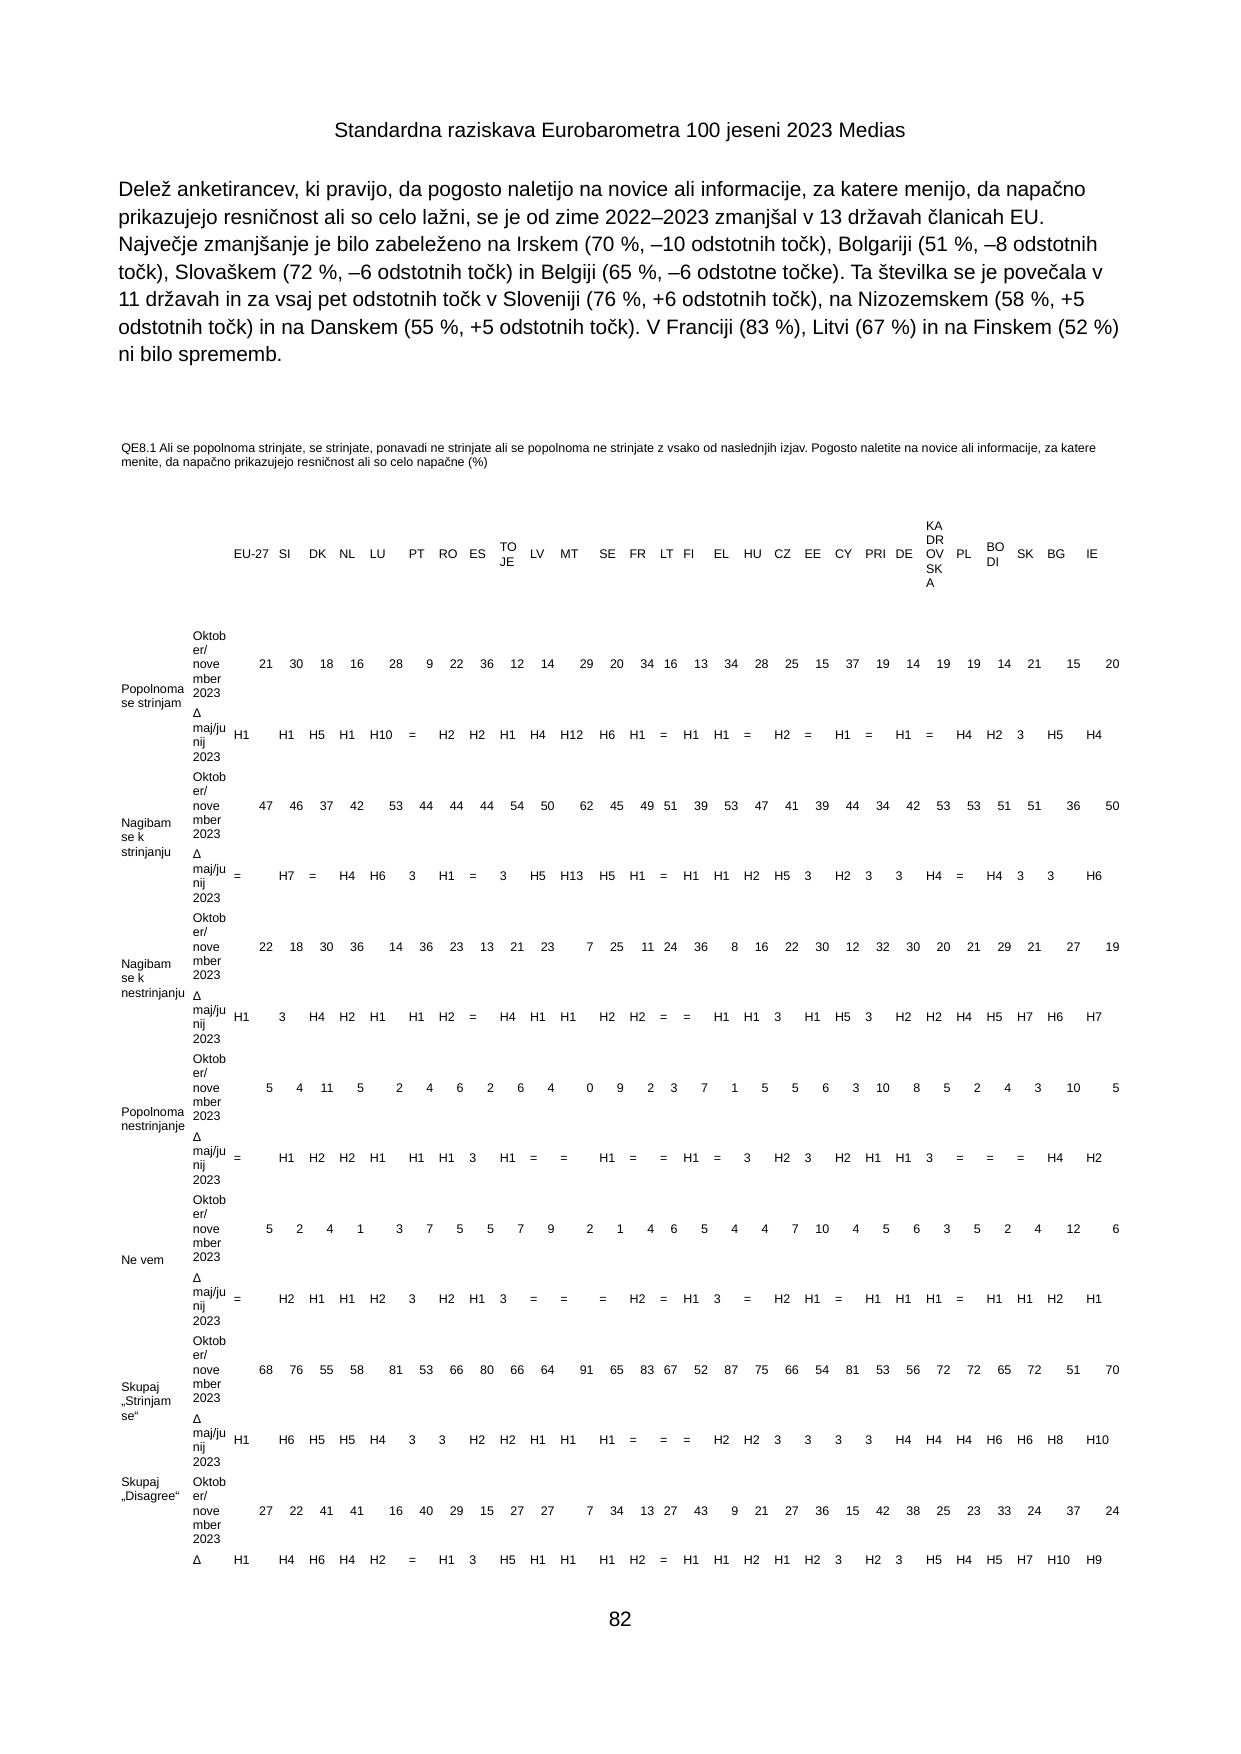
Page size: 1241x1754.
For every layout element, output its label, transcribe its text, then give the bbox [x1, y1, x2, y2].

table_cell IE [1083, 515, 1122, 593]
table_cell 14 [527, 625, 557, 703]
table_cell Н1 [596, 1408, 626, 1472]
table_cell 4 [711, 1190, 741, 1267]
table_cell [118, 515, 190, 593]
table_cell 80 [466, 1331, 497, 1408]
table_cell Δ maj/junij 2023 [190, 1126, 231, 1189]
table_cell 28 [367, 625, 406, 703]
table_cell [231, 593, 276, 625]
table_cell 15 [832, 1472, 862, 1549]
table_cell [276, 593, 306, 625]
table_cell 1 [336, 1190, 367, 1267]
table_cell Н5 [336, 1408, 367, 1472]
table_cell = [596, 1267, 626, 1331]
table_cell 67 [657, 1331, 680, 1408]
table_cell 3 [497, 844, 527, 907]
table_cell [626, 483, 657, 515]
table_cell 22 [276, 1472, 306, 1549]
table_cell 5 [231, 1190, 276, 1267]
table_cell Н1 [862, 1267, 892, 1331]
table_cell = [741, 1267, 771, 1331]
table_cell [406, 483, 436, 515]
table_cell [336, 483, 367, 515]
table_cell 30 [306, 908, 336, 985]
table_cell 22 [436, 625, 466, 703]
table_cell 53 [711, 766, 741, 844]
table_cell Н1 [923, 1267, 953, 1331]
table_cell = [741, 703, 771, 766]
table_cell LU [367, 515, 406, 593]
table_cell 23 [436, 908, 466, 985]
table_cell = [657, 1549, 680, 1569]
table_cell Н4 [1083, 703, 1122, 766]
table_cell Н6 [1083, 844, 1122, 907]
table_cell 29 [984, 908, 1014, 985]
table_cell 3 [466, 1549, 497, 1569]
table_cell [436, 483, 466, 515]
table_cell 6 [657, 1190, 680, 1267]
table_cell Н1 [466, 1267, 497, 1331]
table_cell [741, 483, 771, 515]
table_cell 2 [557, 1190, 596, 1267]
table_cell Н2 [596, 985, 626, 1048]
table_cell 3 [862, 985, 892, 1048]
table_cell Н6 [984, 1408, 1014, 1472]
table_cell EU-27 [231, 515, 276, 593]
table_cell FI [680, 515, 711, 593]
table_cell 27 [231, 1472, 276, 1549]
table_cell 27 [1044, 908, 1083, 985]
table_cell Nagibam se k strinjanju [118, 766, 190, 907]
table_cell 34 [862, 766, 892, 844]
table_cell Н1 [1014, 1267, 1044, 1331]
table_cell 14 [984, 625, 1014, 703]
table_cell = [657, 703, 680, 766]
table_cell [923, 593, 953, 625]
table_cell 16 [657, 625, 680, 703]
table_cell Н6 [276, 1408, 306, 1472]
table_cell Н5 [1044, 703, 1083, 766]
table_cell 7 [680, 1049, 711, 1126]
table_cell 10 [801, 1190, 832, 1267]
table_cell Н1 [436, 844, 466, 907]
table_cell 24 [1014, 1472, 1044, 1549]
table_cell 9 [406, 625, 436, 703]
table_cell Δ maj/junij 2023 [190, 985, 231, 1048]
table_cell Н4 [984, 844, 1014, 907]
table_cell Н1 [862, 1126, 892, 1189]
table_cell Н2 [336, 985, 367, 1048]
table_cell Oktober/november 2023 [190, 766, 231, 844]
table_cell Н1 [367, 985, 406, 1048]
table_cell Н1 [680, 1549, 711, 1569]
table_cell = [953, 844, 983, 907]
table_cell Н2 [741, 844, 771, 907]
table_cell Н1 [436, 1126, 466, 1189]
table_cell [680, 593, 711, 625]
table_cell 29 [436, 1472, 466, 1549]
table_cell Nagibam se k nestrinjanju [118, 908, 190, 1048]
table_cell 40 [406, 1472, 436, 1549]
table_cell 54 [497, 766, 527, 844]
table_cell Н2 [741, 1408, 771, 1472]
table_cell Oktober/november 2023 [190, 1190, 231, 1267]
table_cell [1014, 593, 1044, 625]
table_cell 37 [306, 766, 336, 844]
table_cell Н1 [557, 985, 596, 1048]
table_cell 3 [406, 1267, 436, 1331]
table_cell Н5 [984, 985, 1014, 1048]
table_cell 20 [1083, 625, 1122, 703]
table_cell TO JE [497, 515, 527, 593]
table_cell 37 [832, 625, 862, 703]
table_cell 30 [893, 908, 923, 985]
table_cell 10 [862, 1049, 892, 1126]
table_cell Н5 [306, 703, 336, 766]
table_cell 21 [1014, 908, 1044, 985]
table_cell 34 [711, 625, 741, 703]
table_cell 13 [466, 908, 497, 985]
table_cell 21 [1014, 625, 1044, 703]
table_cell 5 [1083, 1049, 1122, 1126]
table_cell 20 [923, 908, 953, 985]
table_cell 72 [1014, 1331, 1044, 1408]
table_cell Н2 [306, 1126, 336, 1189]
table_cell 39 [801, 766, 832, 844]
table_cell 50 [1083, 766, 1122, 844]
table_cell Н5 [306, 1408, 336, 1472]
table_cell 41 [306, 1472, 336, 1549]
table_cell [1014, 483, 1044, 515]
table_cell 30 [801, 908, 832, 985]
table_cell [923, 483, 953, 515]
table_cell 70 [1083, 1331, 1122, 1408]
table_cell Н4 [953, 1549, 983, 1569]
table_cell Н1 [527, 1549, 557, 1569]
table_cell Н4 [923, 844, 953, 907]
table_cell Н4 [953, 985, 983, 1048]
table_cell 13 [680, 625, 711, 703]
table_cell 5 [953, 1190, 983, 1267]
table_cell Oktober/november 2023 [190, 1049, 231, 1126]
table_cell 3 [466, 1126, 497, 1189]
table_cell [306, 593, 336, 625]
table_cell 6 [497, 1049, 527, 1126]
table_cell 81 [367, 1331, 406, 1408]
table_cell Н1 [231, 703, 276, 766]
table_cell Oktober/november 2023 [190, 908, 231, 985]
table_cell Н2 [923, 985, 953, 1048]
table_cell [626, 593, 657, 625]
table_cell Н1 [984, 1267, 1014, 1331]
table_cell 2 [276, 1190, 306, 1267]
table_cell [1083, 593, 1122, 625]
table_cell 21 [953, 908, 983, 985]
table_cell 3 [657, 1049, 680, 1126]
table_cell 6 [1083, 1190, 1122, 1267]
table_cell = [984, 1126, 1014, 1189]
table_cell = [231, 1267, 276, 1331]
table_cell 66 [771, 1331, 801, 1408]
table_cell ES [466, 515, 497, 593]
table_cell Н7 [1014, 1549, 1044, 1569]
table_cell 3 [1044, 844, 1083, 907]
table_cell 25 [596, 908, 626, 985]
table_cell DE [893, 515, 923, 593]
table_cell Popolnoma se strinjam [118, 625, 190, 766]
table_cell [657, 483, 680, 515]
table_cell 23 [527, 908, 557, 985]
table_cell CY [832, 515, 862, 593]
table_cell BODI [984, 515, 1014, 593]
table_cell Н1 [711, 844, 741, 907]
table_cell FR [626, 515, 657, 593]
table_cell BG [1044, 515, 1083, 593]
table_cell [557, 483, 596, 515]
table_cell 30 [276, 625, 306, 703]
table_cell 24 [657, 908, 680, 985]
table_cell 9 [711, 1472, 741, 1549]
table_cell 44 [466, 766, 497, 844]
table_cell Н4 [367, 1408, 406, 1472]
table_cell [306, 483, 336, 515]
table_cell = [711, 1126, 741, 1189]
table_cell Н4 [893, 1408, 923, 1472]
table_cell Н4 [306, 985, 336, 1048]
table_cell [367, 593, 406, 625]
table_cell Н2 [276, 1267, 306, 1331]
table_cell 15 [466, 1472, 497, 1549]
table_cell [466, 483, 497, 515]
table_cell Н1 [367, 1126, 406, 1189]
table_cell Н2 [1044, 1267, 1083, 1331]
table_cell 58 [336, 1331, 367, 1408]
table_cell Н1 [406, 1126, 436, 1189]
table_cell 21 [497, 908, 527, 985]
table_cell [771, 483, 801, 515]
table_cell Н9 [1083, 1549, 1122, 1569]
table_cell Н1 [497, 703, 527, 766]
table_cell 9 [596, 1049, 626, 1126]
table_cell Н2 [367, 1549, 406, 1569]
table_cell 5 [862, 1190, 892, 1267]
table_cell [657, 593, 680, 625]
table_cell 62 [557, 766, 596, 844]
table_cell 19 [953, 625, 983, 703]
table_cell 4 [1014, 1190, 1044, 1267]
table_cell 32 [862, 908, 892, 985]
table_cell = [466, 844, 497, 907]
table_cell [527, 483, 557, 515]
table_cell 51 [1014, 766, 1044, 844]
table_cell [557, 593, 596, 625]
table_cell Н4 [953, 703, 983, 766]
table_cell Н1 [231, 1408, 276, 1472]
table_cell 16 [367, 1472, 406, 1549]
table_cell 41 [336, 1472, 367, 1549]
table_cell DK [306, 515, 336, 593]
table_cell SK [1014, 515, 1044, 593]
table_cell 3 [832, 1408, 862, 1472]
table_cell Н1 [1083, 1267, 1122, 1331]
table_cell 22 [771, 908, 801, 985]
table_cell Н2 [466, 703, 497, 766]
table_cell [1083, 483, 1122, 515]
table_cell 19 [923, 625, 953, 703]
table_cell Δ maj/junij 2023 [190, 1267, 231, 1331]
table_cell = [306, 844, 336, 907]
table_cell 51 [1044, 1331, 1083, 1408]
table_cell [680, 483, 711, 515]
table_cell 8 [893, 1049, 923, 1126]
table_cell [893, 483, 923, 515]
table_cell [832, 483, 862, 515]
table_cell 3 [497, 1267, 527, 1331]
table_cell [406, 593, 436, 625]
table_cell 18 [306, 625, 336, 703]
table_cell = [657, 1126, 680, 1189]
table_cell 27 [657, 1472, 680, 1549]
table_cell Н7 [1014, 985, 1044, 1048]
table_cell Н2 [336, 1126, 367, 1189]
table_cell [596, 593, 626, 625]
table_cell 52 [680, 1331, 711, 1408]
table_cell [741, 593, 771, 625]
table_cell Oktober/november 2023 [190, 1472, 231, 1549]
table_cell [497, 483, 527, 515]
table_cell 4 [741, 1190, 771, 1267]
table_cell 12 [497, 625, 527, 703]
table_header QE8.1 Ali se popolnoma strinjate, se strinjate, ponavadi ne strinjate ali se popolnoma ne strinjate z vsako od naslednjih izjav. Pogosto naletite na novice ali informacije, za katere menite, da napačno prikazujejo resničnost ali so celo napačne (%) [118, 426, 1122, 483]
table_cell [771, 593, 801, 625]
table_cell 5 [771, 1049, 801, 1126]
table_cell 5 [336, 1049, 367, 1126]
table_cell 2 [953, 1049, 983, 1126]
table_cell Н1 [306, 1267, 336, 1331]
table_cell Н6 [1044, 985, 1083, 1048]
table_cell Н4 [953, 1408, 983, 1472]
table_cell 66 [497, 1331, 527, 1408]
table_cell [336, 593, 367, 625]
table_cell Н7 [1083, 985, 1122, 1048]
table_cell EE [801, 515, 832, 593]
table_cell Н1 [801, 1267, 832, 1331]
table_cell 76 [276, 1331, 306, 1408]
table_cell Н6 [367, 844, 406, 907]
table_cell 3 [741, 1126, 771, 1189]
table_cell 2 [367, 1049, 406, 1126]
table_cell 10 [1044, 1049, 1083, 1126]
table_cell Ne vem [118, 1190, 190, 1331]
table_cell 2 [984, 1190, 1014, 1267]
table_cell Н1 [276, 703, 306, 766]
table_cell Н7 [276, 844, 306, 907]
table_cell = [231, 1126, 276, 1189]
table_cell Н2 [436, 985, 466, 1048]
table_cell 4 [527, 1049, 557, 1126]
table_cell = [657, 985, 680, 1048]
table_cell SE [596, 515, 626, 593]
table_cell Н1 [680, 1267, 711, 1331]
table_cell SI [276, 515, 306, 593]
table_cell = [1014, 1126, 1044, 1189]
table_cell 3 [367, 1190, 406, 1267]
table_cell Н2 [832, 844, 862, 907]
table_cell [862, 593, 892, 625]
table_cell Н1 [893, 703, 923, 766]
table_cell Н4 [497, 985, 527, 1048]
table_cell 36 [466, 625, 497, 703]
table_cell Н1 [527, 1408, 557, 1472]
table_cell 28 [741, 625, 771, 703]
table_cell [118, 593, 190, 625]
table_cell [118, 483, 190, 515]
table_cell Н2 [367, 1267, 406, 1331]
table_cell 53 [923, 766, 953, 844]
table_cell Н1 [527, 985, 557, 1048]
table_cell 36 [336, 908, 367, 985]
table_cell [893, 593, 923, 625]
table_cell = [466, 985, 497, 1048]
table_cell PT [406, 515, 436, 593]
table_cell LT [657, 515, 680, 593]
table_cell 66 [436, 1331, 466, 1408]
table_cell 3 [771, 1408, 801, 1472]
table_cell 43 [680, 1472, 711, 1549]
table_cell 6 [436, 1049, 466, 1126]
table_cell 45 [596, 766, 626, 844]
table_cell KADROVSKA [923, 515, 953, 593]
table_cell Н1 [626, 844, 657, 907]
table_cell 36 [801, 1472, 832, 1549]
table_cell Н1 [893, 1267, 923, 1331]
table_cell Н2 [984, 703, 1014, 766]
table_cell 11 [306, 1049, 336, 1126]
table_cell Н1 [680, 844, 711, 907]
table_cell CZ [771, 515, 801, 593]
table_cell Н12 [557, 703, 596, 766]
table_cell LV [527, 515, 557, 593]
table_cell 39 [680, 766, 711, 844]
table_cell 3 [276, 985, 306, 1048]
table_cell 41 [771, 766, 801, 844]
table_cell Δ maj/junij 2023 [190, 844, 231, 907]
table_cell Н1 [741, 985, 771, 1048]
table_cell [953, 593, 983, 625]
table_cell Н2 [497, 1408, 527, 1472]
table_cell 5 [231, 1049, 276, 1126]
table_cell 53 [406, 1331, 436, 1408]
table_cell Н5 [923, 1549, 953, 1569]
table_cell 1 [596, 1190, 626, 1267]
table_cell 29 [557, 625, 596, 703]
table_cell Н10 [367, 703, 406, 766]
table_cell 13 [626, 1472, 657, 1549]
table_cell 47 [231, 766, 276, 844]
table_cell = [626, 1408, 657, 1472]
table_cell [711, 593, 741, 625]
table_cell 64 [527, 1331, 557, 1408]
table_cell Н4 [527, 703, 557, 766]
table_cell 11 [626, 908, 657, 985]
table_cell [466, 593, 497, 625]
table_cell Н1 [680, 703, 711, 766]
table_cell MT [557, 515, 596, 593]
table_cell 7 [557, 908, 596, 985]
table_cell [190, 483, 231, 515]
table_cell Н4 [923, 1408, 953, 1472]
table_cell Н2 [626, 1549, 657, 1569]
table_cell 5 [680, 1190, 711, 1267]
table_cell 3 [406, 1408, 436, 1472]
table_cell 24 [1083, 1472, 1122, 1549]
table_cell Popolnoma nestrinjanje [118, 1049, 190, 1189]
table_cell 4 [832, 1190, 862, 1267]
table_cell = [801, 703, 832, 766]
table_cell [711, 483, 741, 515]
table_cell 20 [596, 625, 626, 703]
table_cell = [657, 1408, 680, 1472]
table_cell Н4 [1044, 1126, 1083, 1189]
table_cell Н1 [680, 1126, 711, 1189]
table_cell Н5 [832, 985, 862, 1048]
table_cell [276, 483, 306, 515]
table_cell 5 [436, 1190, 466, 1267]
table_cell 19 [862, 625, 892, 703]
table_cell 65 [596, 1331, 626, 1408]
table_cell Н2 [771, 1126, 801, 1189]
table_cell 4 [306, 1190, 336, 1267]
table_cell Н1 [336, 703, 367, 766]
table_cell 3 [801, 844, 832, 907]
table_cell Н2 [893, 985, 923, 1048]
table_cell Н1 [436, 1549, 466, 1569]
table_cell 75 [741, 1331, 771, 1408]
table_cell 91 [557, 1331, 596, 1408]
table_cell 21 [741, 1472, 771, 1549]
table_cell PRI [862, 515, 892, 593]
table_cell EL [711, 515, 741, 593]
table_cell 2 [466, 1049, 497, 1126]
table_cell 51 [657, 766, 680, 844]
table_cell 36 [680, 908, 711, 985]
table_cell 3 [893, 1549, 923, 1569]
table_cell 42 [336, 766, 367, 844]
table_cell 56 [893, 1331, 923, 1408]
table_cell [801, 593, 832, 625]
table_cell Oktober/november 2023 [190, 625, 231, 703]
table_cell 44 [832, 766, 862, 844]
table_cell [953, 483, 983, 515]
table_cell 8 [711, 908, 741, 985]
table_cell [190, 593, 231, 625]
table_cell 27 [497, 1472, 527, 1549]
table_cell 16 [336, 625, 367, 703]
table_cell 42 [862, 1472, 892, 1549]
table_cell 34 [626, 625, 657, 703]
table_cell Н8 [1044, 1408, 1083, 1472]
table_cell 3 [436, 1408, 466, 1472]
table_cell 42 [893, 766, 923, 844]
table_cell Н2 [741, 1549, 771, 1569]
table_cell 1 [711, 1049, 741, 1126]
table_cell 15 [1044, 625, 1083, 703]
table_cell Н2 [466, 1408, 497, 1472]
table_cell Н2 [436, 1267, 466, 1331]
table_cell 53 [953, 766, 983, 844]
table_cell 3 [862, 844, 892, 907]
table_cell Н1 [406, 985, 436, 1048]
table_cell Δ maj/junij 2023 [190, 1408, 231, 1472]
table_cell 12 [1044, 1190, 1083, 1267]
table_cell 22 [231, 908, 276, 985]
table_cell Н1 [832, 703, 862, 766]
table_cell 9 [527, 1190, 557, 1267]
table_cell Н1 [893, 1126, 923, 1189]
table_cell 3 [1014, 1049, 1044, 1126]
table_cell 87 [711, 1331, 741, 1408]
table_cell Н2 [626, 1267, 657, 1331]
table_cell 55 [306, 1331, 336, 1408]
table_cell 3 [923, 1126, 953, 1189]
table_cell 4 [406, 1049, 436, 1126]
table_cell 33 [984, 1472, 1014, 1549]
table_cell 25 [923, 1472, 953, 1549]
table_cell [596, 483, 626, 515]
table_cell 50 [527, 766, 557, 844]
table_cell 23 [953, 1472, 983, 1549]
table_cell Н2 [862, 1549, 892, 1569]
table_cell 3 [862, 1408, 892, 1472]
table_cell = [657, 844, 680, 907]
table_cell 44 [436, 766, 466, 844]
table_cell = [657, 1267, 680, 1331]
table_cell = [527, 1267, 557, 1331]
table_cell Н1 [596, 1126, 626, 1189]
table_cell Skupaj „Strinjam se“ [118, 1331, 190, 1472]
table_cell 3 [711, 1267, 741, 1331]
table_cell 3 [832, 1549, 862, 1569]
table_cell Н5 [497, 1549, 527, 1569]
table_cell [497, 593, 527, 625]
table_cell Н2 [771, 1267, 801, 1331]
table_cell [1044, 483, 1083, 515]
table_cell 72 [923, 1331, 953, 1408]
table_cell Н1 [771, 1549, 801, 1569]
table_cell 7 [557, 1472, 596, 1549]
table_cell Н5 [527, 844, 557, 907]
table_cell = [953, 1126, 983, 1189]
table_cell = [406, 1549, 436, 1569]
table_cell 36 [1044, 766, 1083, 844]
table_cell Δ [190, 1549, 231, 1569]
table_cell Н1 [711, 703, 741, 766]
table_cell 3 [1014, 844, 1044, 907]
table_cell 12 [832, 908, 862, 985]
table_cell 25 [771, 625, 801, 703]
table_cell Н4 [336, 844, 367, 907]
table_cell 6 [893, 1190, 923, 1267]
table_cell Н4 [276, 1549, 306, 1569]
table_cell = [680, 985, 711, 1048]
table_cell = [862, 703, 892, 766]
table_cell 0 [557, 1049, 596, 1126]
table_cell 4 [984, 1049, 1014, 1126]
table_cell RO [436, 515, 466, 593]
table_cell Н2 [1083, 1126, 1122, 1189]
table_cell 3 [771, 985, 801, 1048]
table_cell Н1 [276, 1126, 306, 1189]
table_cell Н1 [557, 1549, 596, 1569]
table_cell 51 [984, 766, 1014, 844]
table_cell Н4 [336, 1549, 367, 1569]
table_cell [1044, 593, 1083, 625]
table_cell [832, 593, 862, 625]
table_cell = [557, 1126, 596, 1189]
table_cell 21 [231, 625, 276, 703]
table_cell Н2 [626, 985, 657, 1048]
table_cell 5 [741, 1049, 771, 1126]
table_cell 54 [801, 1331, 832, 1408]
table_cell 27 [527, 1472, 557, 1549]
table_cell Н1 [557, 1408, 596, 1472]
table_cell 5 [466, 1190, 497, 1267]
table_cell [984, 483, 1014, 515]
table_cell 83 [626, 1331, 657, 1408]
table_cell [367, 483, 406, 515]
table_cell Δ maj/junij 2023 [190, 703, 231, 766]
table_cell 7 [497, 1190, 527, 1267]
table_cell 19 [1083, 908, 1122, 985]
table_cell = [406, 703, 436, 766]
table_cell Н6 [1014, 1408, 1044, 1472]
table_cell Н2 [801, 1549, 832, 1569]
table_cell Н1 [626, 703, 657, 766]
table_cell Н2 [711, 1408, 741, 1472]
table_cell PL [953, 515, 983, 593]
table_cell 53 [367, 766, 406, 844]
table_cell Н1 [231, 985, 276, 1048]
table_cell Н1 [711, 985, 741, 1048]
text Delež anketirancev, ki pravijo, da pogosto naletijo na novice ali informacije, za katere menijo, da napačno prikazujejo resničnost ali so celo lažni, se je od zime 2022–2023 zmanjšal v 13 državah članicah EU. Največje zmanjšanje je bilo zabeleženo na Irskem (70 %, –10 odstotnih točk), Bolgariji (51 %, –8 odstotnih točk), Slovaškem (72 %, –6 odstotnih točk) in Belgiji (65 %, –6 odstotne točke). Ta številka se je povečala v 11 državah in za vsaj pet odstotnih točk v Sloveniji (76 %, +6 odstotnih točk), na Nizozemskem (58 %, +5 odstotnih točk) in na Danskem (55 %, +5 odstotnih točk). V Franciji (83 %), Litvi (67 %) in na Finskem (52 %) ni bilo sprememb. [118, 177, 1122, 366]
table_cell 44 [406, 766, 436, 844]
table_cell Н1 [596, 1549, 626, 1569]
table_cell 47 [741, 766, 771, 844]
table_cell 3 [923, 1190, 953, 1267]
table_cell 18 [276, 908, 306, 985]
table_cell [984, 593, 1014, 625]
table_cell Н5 [596, 844, 626, 907]
table_cell 4 [626, 1190, 657, 1267]
table_cell 14 [893, 625, 923, 703]
table_cell Skupaj „Disagree“ [118, 1472, 190, 1569]
table_cell 4 [276, 1049, 306, 1126]
table_cell = [680, 1408, 711, 1472]
table_cell = [527, 1126, 557, 1189]
table_cell HU [741, 515, 771, 593]
table_cell [801, 483, 832, 515]
table_cell 81 [832, 1331, 862, 1408]
table_cell Н5 [771, 844, 801, 907]
table_cell NL [336, 515, 367, 593]
table_cell 34 [596, 1472, 626, 1549]
table_cell [862, 483, 892, 515]
table_cell 14 [367, 908, 406, 985]
table_cell Н6 [306, 1549, 336, 1569]
table_cell [436, 593, 466, 625]
table_cell Н5 [984, 1549, 1014, 1569]
table_cell 3 [801, 1408, 832, 1472]
table_cell = [923, 703, 953, 766]
table_cell 36 [406, 908, 436, 985]
table_cell 3 [406, 844, 436, 907]
table_cell = [953, 1267, 983, 1331]
table_cell Н2 [771, 703, 801, 766]
table_cell = [626, 1126, 657, 1189]
table_cell 3 [893, 844, 923, 907]
table_cell 49 [626, 766, 657, 844]
table_cell 3 [1014, 703, 1044, 766]
table_cell 68 [231, 1331, 276, 1408]
table_cell Н6 [596, 703, 626, 766]
table_cell 3 [801, 1126, 832, 1189]
table_cell Н1 [801, 985, 832, 1048]
table_cell Н1 [497, 1126, 527, 1189]
table_cell [231, 483, 276, 515]
table_cell Н1 [711, 1549, 741, 1569]
table_cell 5 [923, 1049, 953, 1126]
table_cell 65 [984, 1331, 1014, 1408]
table_cell 46 [276, 766, 306, 844]
table_cell 72 [953, 1331, 983, 1408]
table_cell Н2 [832, 1126, 862, 1189]
table_cell 6 [801, 1049, 832, 1126]
table_cell 37 [1044, 1472, 1083, 1549]
table_cell 16 [741, 908, 771, 985]
table_cell Н2 [436, 703, 466, 766]
table_cell 7 [771, 1190, 801, 1267]
table_cell Н10 [1044, 1549, 1083, 1569]
table_cell = [557, 1267, 596, 1331]
table_cell 3 [832, 1049, 862, 1126]
table_cell = [231, 844, 276, 907]
table_cell Н10 [1083, 1408, 1122, 1472]
table_cell Н1 [336, 1267, 367, 1331]
table_cell [190, 515, 231, 593]
table_cell [527, 593, 557, 625]
table_cell Oktober/november 2023 [190, 1331, 231, 1408]
table_cell 2 [626, 1049, 657, 1126]
table_cell Н13 [557, 844, 596, 907]
table_cell 53 [862, 1331, 892, 1408]
table_cell = [832, 1267, 862, 1331]
table_cell Н1 [231, 1549, 276, 1569]
table_cell 7 [406, 1190, 436, 1267]
table_cell 27 [771, 1472, 801, 1549]
table_cell 38 [893, 1472, 923, 1549]
table_cell 15 [801, 625, 832, 703]
